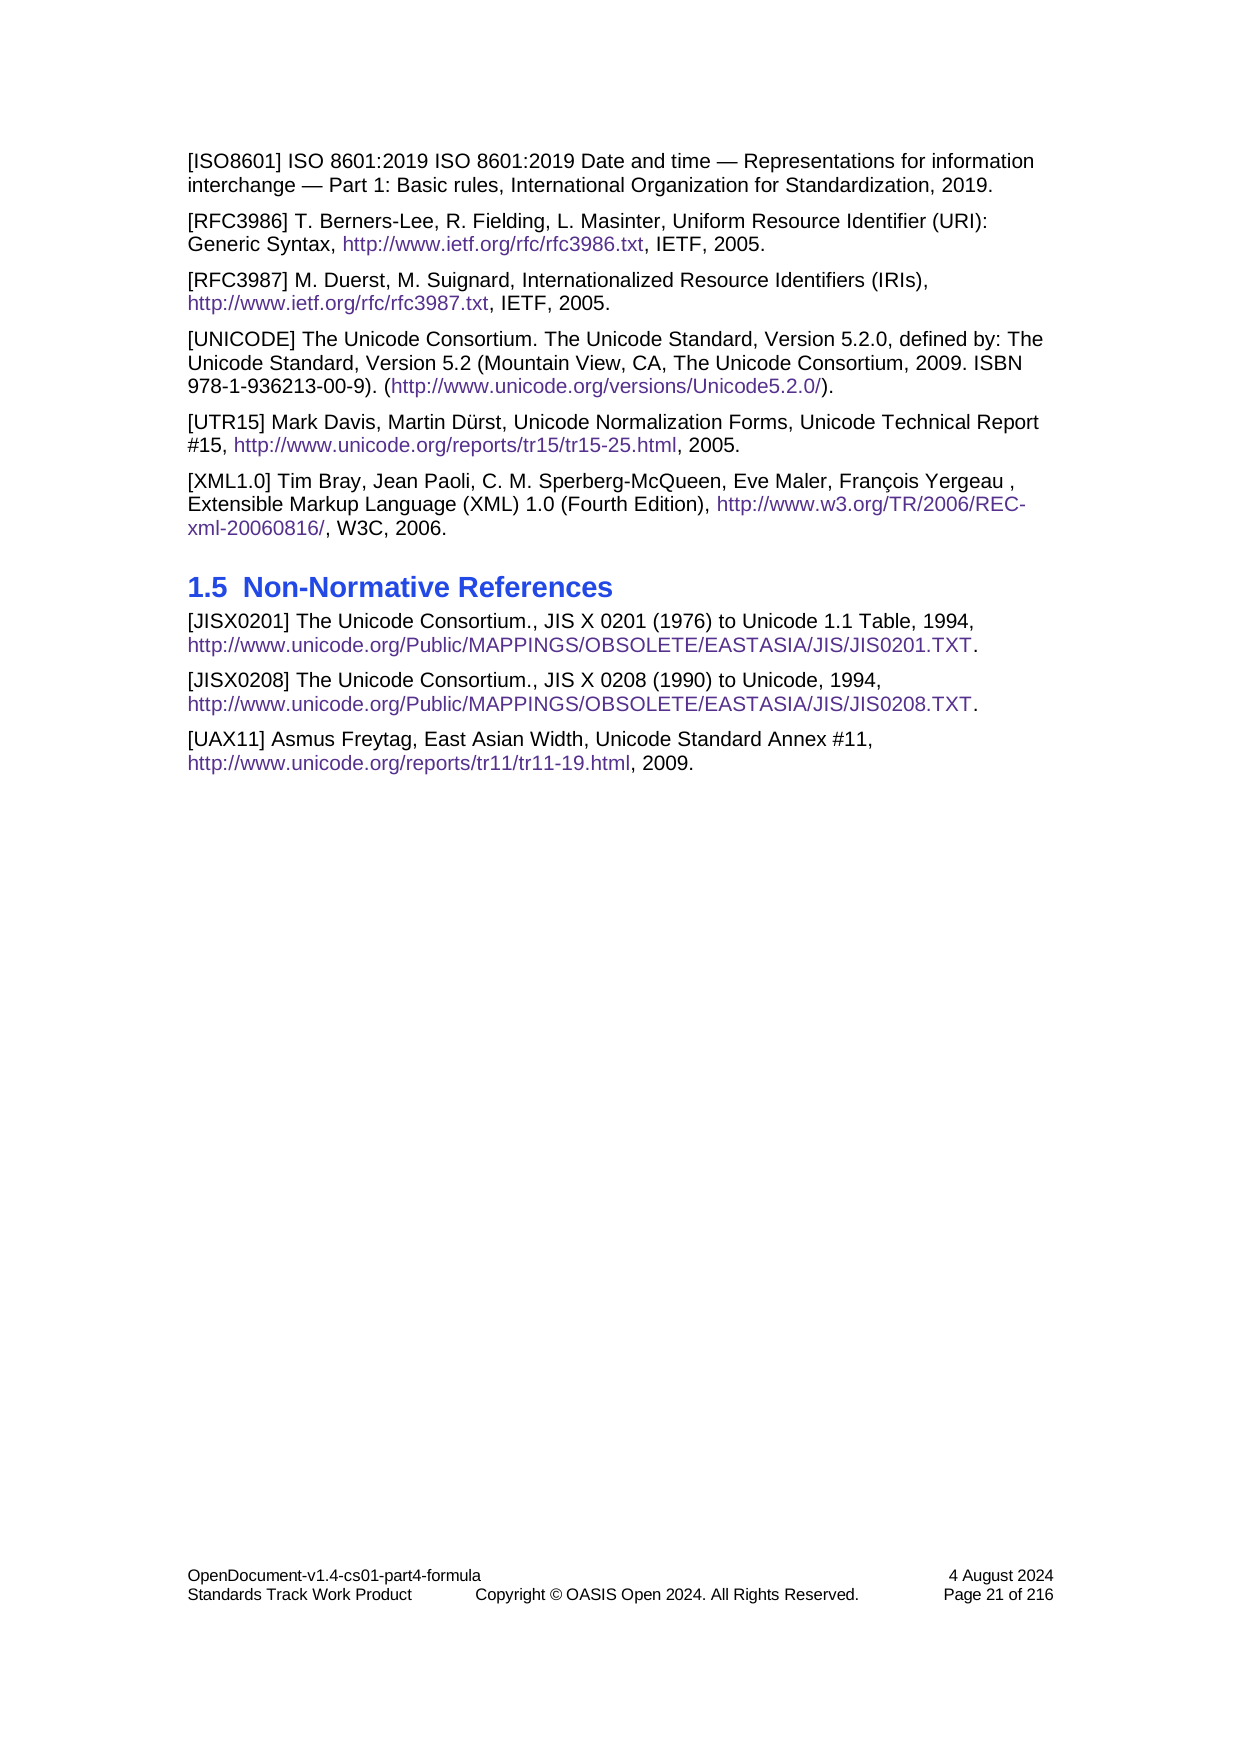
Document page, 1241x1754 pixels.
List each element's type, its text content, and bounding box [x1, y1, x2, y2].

text [RFC3986] T. Berners-Lee, R. Fielding, L. Masinter, Uniform Resource Identifier (URI): Generic Syntax, http://www.ietf.org/rfc/rfc3986.txt, IETF, 2005. [187, 209, 1053, 256]
text [ISO8601] ISO 8601:2019 ISO 8601:2019 Date and time — Representations for information interchange — Part 1: Basic rules, International Organization for Standardization, 2019. [187, 150, 1053, 197]
text [JISX0201] The Unicode Consortium., JIS X 0201 (1976) to Unicode 1.1 Table, 1994, http://www.unicode.org/Public/MAPPINGS/OBSOLETE/EASTASIA/JIS/JIS0201.TXT. [187, 609, 1053, 657]
text [RFC3987] M. Duerst, M. Suignard, Internationalized Resource Identifiers (IRIs), http://www.ietf.org/rfc/rfc3987.txt, IETF, 2005. [187, 268, 1053, 315]
subtitle Non-Normative References [187, 571, 1053, 603]
text [XML1.0] Tim Bray, Jean Paoli, C. M. Sperberg-McQueen, Eve Maler, François Yergeau , Extensible Markup Language (XML) 1.0 (Fourth Edition), http://www.w3.org/TR/2006/REC-xml-20060816/, W3C, 2006. [187, 469, 1053, 540]
text [UAX11] Asmus Freytag, East Asian Width, Unicode Standard Annex #11, http://www.unicode.org/reports/tr11/tr11-19.html, 2009. [187, 728, 1053, 775]
text [UTR15] Mark Davis, Martin Dürst, Unicode Normalization Forms, Unicode Technical Report #15, http://www.unicode.org/reports/tr15/tr15-25.html, 2005. [187, 410, 1053, 457]
text [UNICODE] The Unicode Consortium. The Unicode Standard, Version 5.2.0, defined by: The Unicode Standard, Version 5.2 (Mountain View, CA, The Unicode Consortium, 2009. ISBN 978-1-936213-00-9). (http://www.unicode.org/versions/Unicode5.2.0/). [187, 327, 1053, 398]
text [JISX0208] The Unicode Consortium., JIS X 0208 (1990) to Unicode, 1994, http://www.unicode.org/Public/MAPPINGS/OBSOLETE/EASTASIA/JIS/JIS0208.TXT. [187, 669, 1053, 716]
